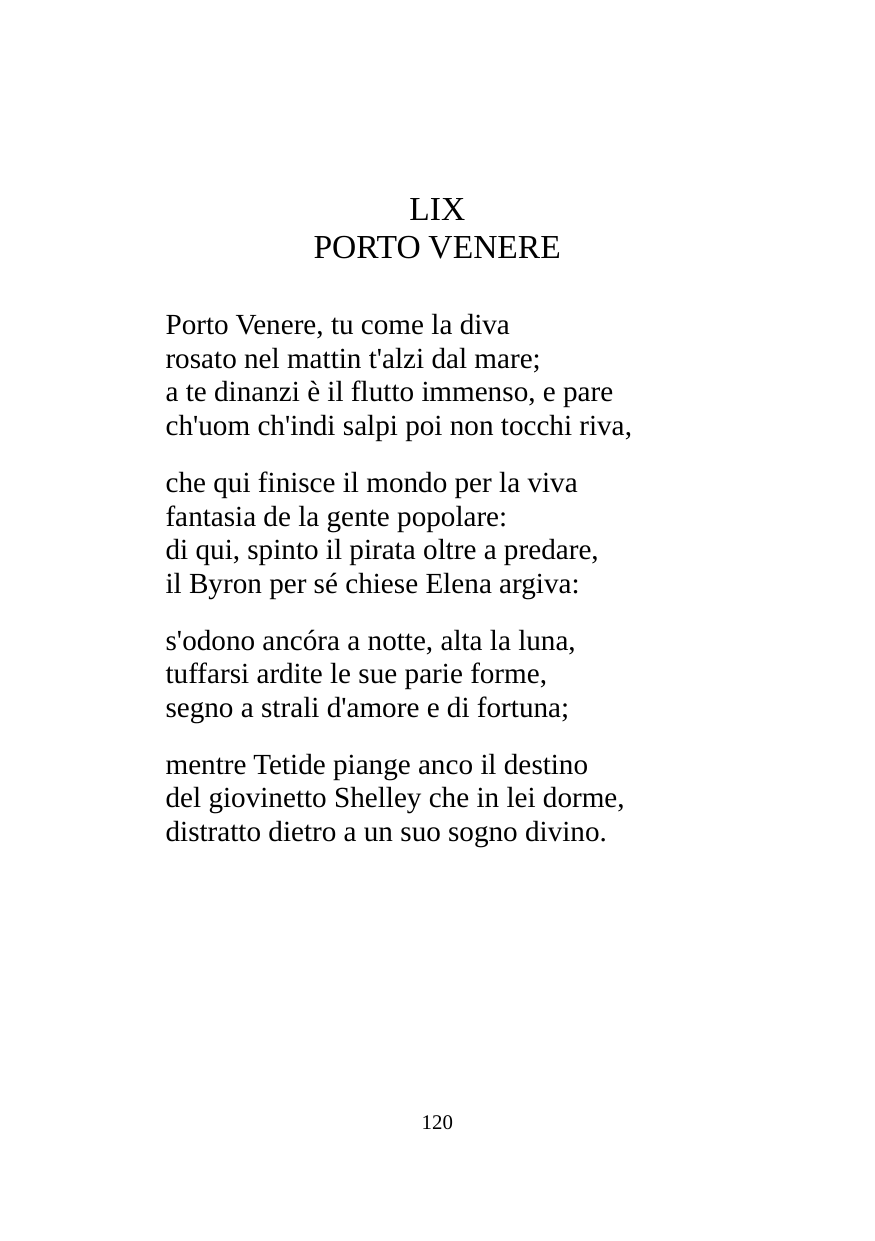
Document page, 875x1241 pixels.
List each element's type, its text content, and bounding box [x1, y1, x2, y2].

text che qui finisce il mondo per la viva fantasia de la gente popolare: di qui, spinto il pirata oltre a predare, il Byron per sé chiese Elena argiva: [165, 465, 768, 599]
text s'odono ancóra a notte, alta la luna, tuffarsi ardite le sue parie forme, segno a strali d'amore e di fortuna; [165, 623, 768, 723]
text mentre Tetide piange anco il destino del giovinetto Shelley che in lei dorme, distratto dietro a un suo sogno divino. [165, 747, 768, 848]
text Porto Venere, tu come la diva rosato nel mattin t'alzi dal mare; a te dinanzi è il flutto immenso, e pare ch'uom ch'indi salpi poi non tocchi riva, [165, 307, 768, 442]
subtitle LIX PORTO VENERE [106, 189, 768, 266]
